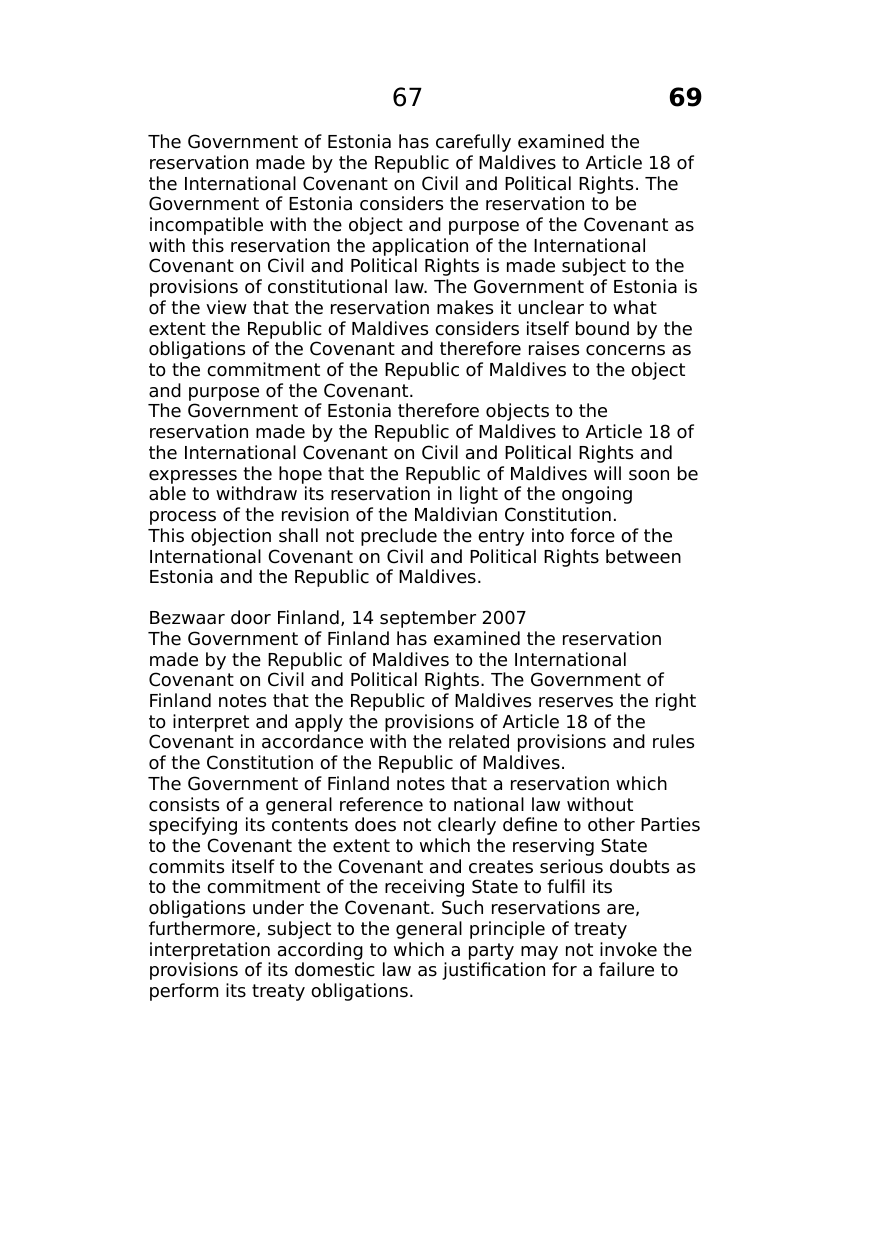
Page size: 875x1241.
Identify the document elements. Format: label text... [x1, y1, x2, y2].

text The Government of Estonia therefore objects to the reservation made by the Republic of Maldives to Article 18 of the International Covenant on Civil and Political Rights and expresses the hope that the Republic of Maldives will soon be able to withdraw its reservation in light of the ongoing process of the revision of the Maldivian Constitution. [148, 401, 703, 526]
text The Government of Finland has examined the reservation made by the Republic of Maldives to the International Covenant on Civil and Political Rights. The Government of Finland notes that the Republic of Maldives reserves the right to interpret and apply the provisions of Article 18 of the Covenant in accordance with the related provisions and rules of the Constitution of the Republic of Maldives. [148, 629, 703, 774]
text This objection shall not preclude the entry into force of the International Covenant on Civil and Political Rights between Estonia and the Republic of Maldives. [148, 526, 703, 588]
text Bezwaar door Finland, 14 september 2007 [148, 608, 703, 629]
text The Government of Estonia has carefully examined the reservation made by the Republic of Maldives to Article 18 of the International Covenant on Civil and Political Rights. The Government of Estonia considers the reservation to be incompatible with the object and purpose of the Covenant as with this reservation the application of the International Covenant on Civil and Political Rights is made subject to the provisions of constitutional law. The Government of Estonia is of the view that the reservation makes it unclear to what extent the Republic of Maldives considers itself bound by the obligations of the Covenant and therefore raises concerns as to the commitment of the Republic of Maldives to the object and purpose of the Covenant. [148, 132, 703, 401]
text The Government of Finland notes that a reservation which consists of a general reference to national law without specifying its contents does not clearly define to other Parties to the Covenant the extent to which the reserving State commits itself to the Covenant and creates serious doubts as to the commitment of the receiving State to fulfil its obligations under the Covenant. Such reservations are, furthermore, subject to the general principle of treaty interpretation according to which a party may not invoke the provisions of its domestic law as justification for a failure to perform its treaty obligations. [148, 774, 703, 1002]
